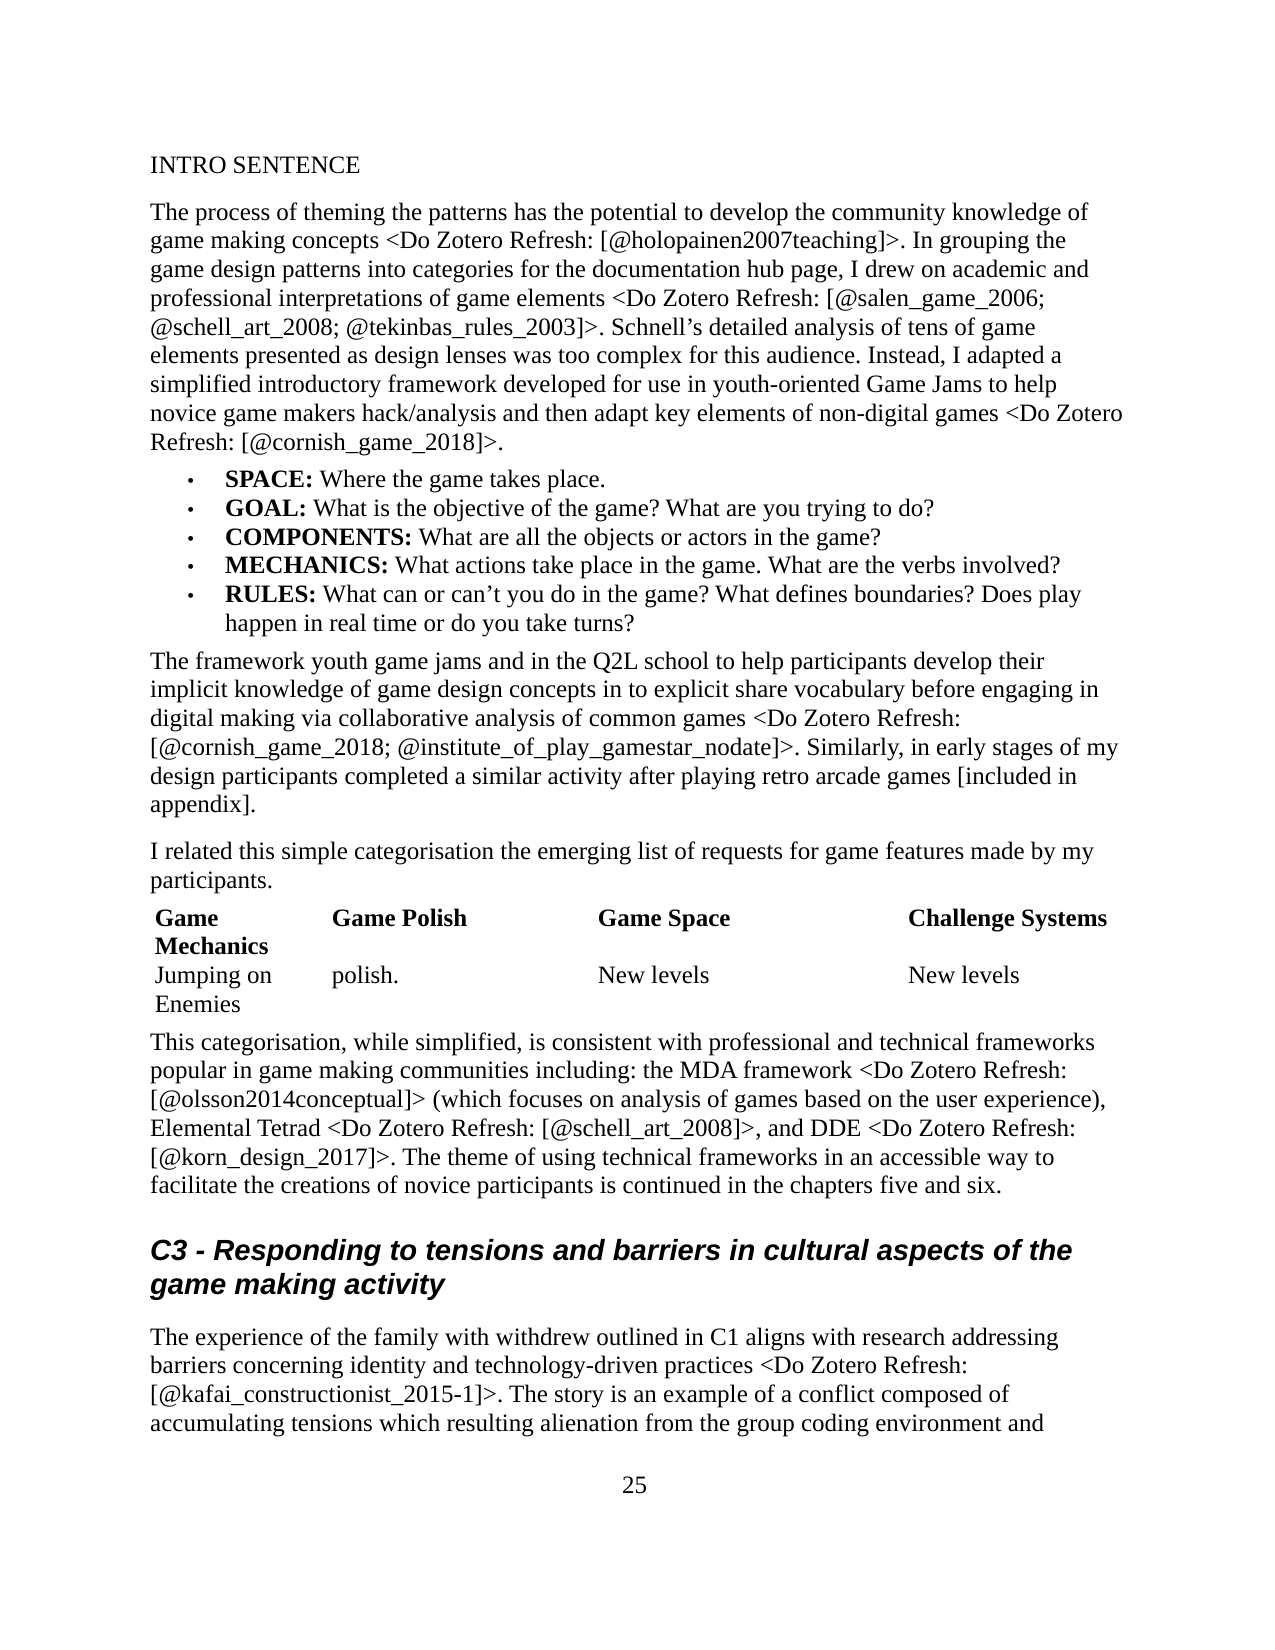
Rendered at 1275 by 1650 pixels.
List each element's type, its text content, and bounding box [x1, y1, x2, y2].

table_header Game Mechanics [150, 903, 327, 960]
text I related this simple categorisation the emerging list of requests for game features made by my participants. [150, 836, 1125, 894]
table_cell New levels [593, 960, 903, 1018]
text This categorisation, while simplified, is consistent with professional and technical frameworks popular in game making communities including: the MDA framework <Do Zotero Refresh: [@olsson2014conceptual]> (which focuses on analysis of games based on the user experience), Elemental Tetrad <Do Zotero Refresh: [@schell_art_2008]>, and DDE <Do Zotero Refresh: [@korn_design_2017]>. The theme of using technical frameworks in an accessible way to facilitate the creations of novice participants is continued in the chapters five and six. [150, 1027, 1125, 1199]
list SPACE: Where the game takes place. [187, 464, 1125, 493]
text The experience of the family with withdrew outlined in C1 aligns with research addressing barriers concerning identity and technology-driven practices <Do Zotero Refresh: [@kafai_constructionist_2015-1]>. The story is an example of a conflict composed of accumulating tensions which resulting alienation from the group coding environment and [150, 1322, 1125, 1437]
table_cell polish. [327, 960, 593, 1018]
list GOAL: What is the objective of the game? What are you trying to do? [187, 493, 1125, 522]
table_header Game Polish [327, 903, 593, 960]
text INTRO SENTENCE [150, 150, 1125, 179]
list MECHANICS: What actions take place in the game. What are the verbs involved? [187, 551, 1125, 579]
table_header Challenge Systems [903, 903, 1125, 960]
table_cell New levels [903, 960, 1125, 1018]
text The process of theming the patterns has the potential to develop the community knowledge of game making concepts <Do Zotero Refresh: [@holopainen2007teaching]>. In grouping the game design patterns into categories for the documentation hub page, I drew on academic and professional interpretations of game elements <Do Zotero Refresh: [@salen_game_2006; @schell_art_2008; @tekinbas_rules_2003]>. Schnell’s detailed analysis of tens of game elements presented as design lenses was too complex for this audience. Instead, I adapted a simplified introductory framework developed for use in youth-oriented Game Jams to help novice game makers hack/analysis and then adapt key elements of non-digital games <Do Zotero Refresh: [@cornish_game_2018]>. [150, 197, 1125, 455]
text The framework youth game jams and in the Q2L school to help participants develop their implicit knowledge of game design concepts in to explicit share vocabulary before engaging in digital making via collaborative analysis of common games <Do Zotero Refresh: [@cornish_game_2018; @institute_of_play_gamestar_nodate]>. Similarly, in early stages of my design participants completed a similar activity after playing retro arcade games [included in appendix]. [150, 646, 1125, 818]
subtitle C3 - Responding to tensions and barriers in cultural aspects of the game making activity [150, 1233, 1125, 1300]
table_header Game Space [593, 903, 903, 960]
list RULES: What can or can’t you do in the game? What defines boundaries? Does play happen in real time or do you take turns? [187, 579, 1125, 637]
table_cell Jumping on Enemies [150, 960, 327, 1018]
list COMPONENTS: What are all the objects or actors in the game? [187, 522, 1125, 551]
